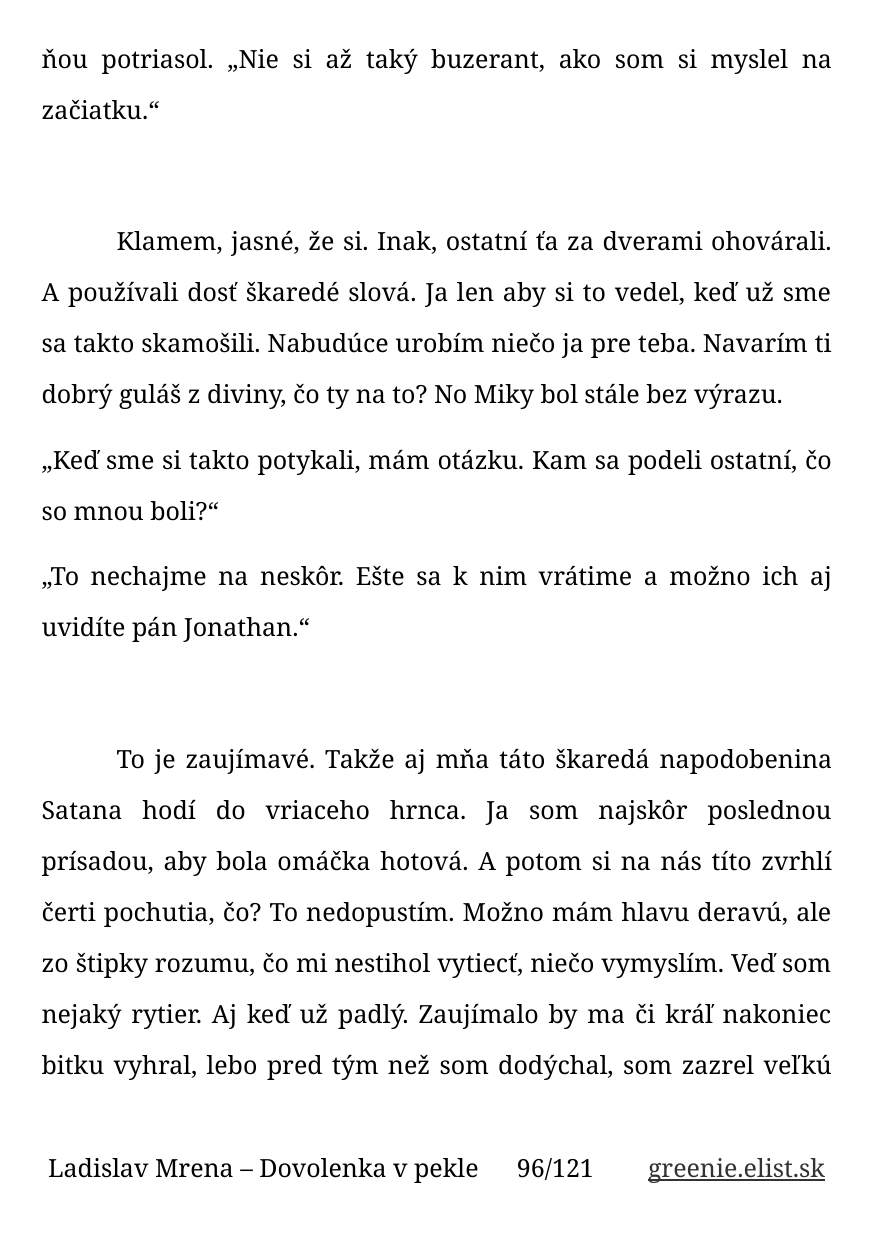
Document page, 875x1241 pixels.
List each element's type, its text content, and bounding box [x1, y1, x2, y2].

text Klamem, jasné, že si. Inak, ostatní ťa za dverami ohovárali. A používali dosť škaredé slová. Ja len aby si to vedel, keď už sme sa takto skamošili. Nabudúce urobím niečo ja pre teba. Navarím ti dobrý guláš z diviny, čo ty na to? No Miky bol stále bez výrazu. [41, 224, 833, 411]
text „Keď sme si takto potykali, mám otázku. Kam sa podeli ostatní, čo so mnou boli?“ [41, 442, 833, 527]
text To je zaujímavé. Takže aj mňa táto škaredá napodobenina Satana hodí do vriaceho hrnca. Ja som najskôr poslednou prísadou, aby bola omáčka hotová. A potom si na nás títo zvrhlí čerti pochutia, čo? To nedopustím. Možno mám hlavu deravú, ale zo štipky rozumu, čo mi nestihol vytiecť, niečo vymyslím. Veď som nejaký rytier. Aj keď už padlý. Zaujímalo by ma či kráľ nakoniec bitku vyhral, lebo pred tým než som dodýchal, som zazrel veľkú [41, 741, 833, 1082]
text ňou potriasol. „Nie si až taký buzerant, ako som si myslel na začiatku.“ [41, 41, 833, 126]
text „To nechajme na neskôr. Ešte sa k nim vrátime a možno ich aj uvidíte pán Jonathan.“ [41, 559, 833, 644]
